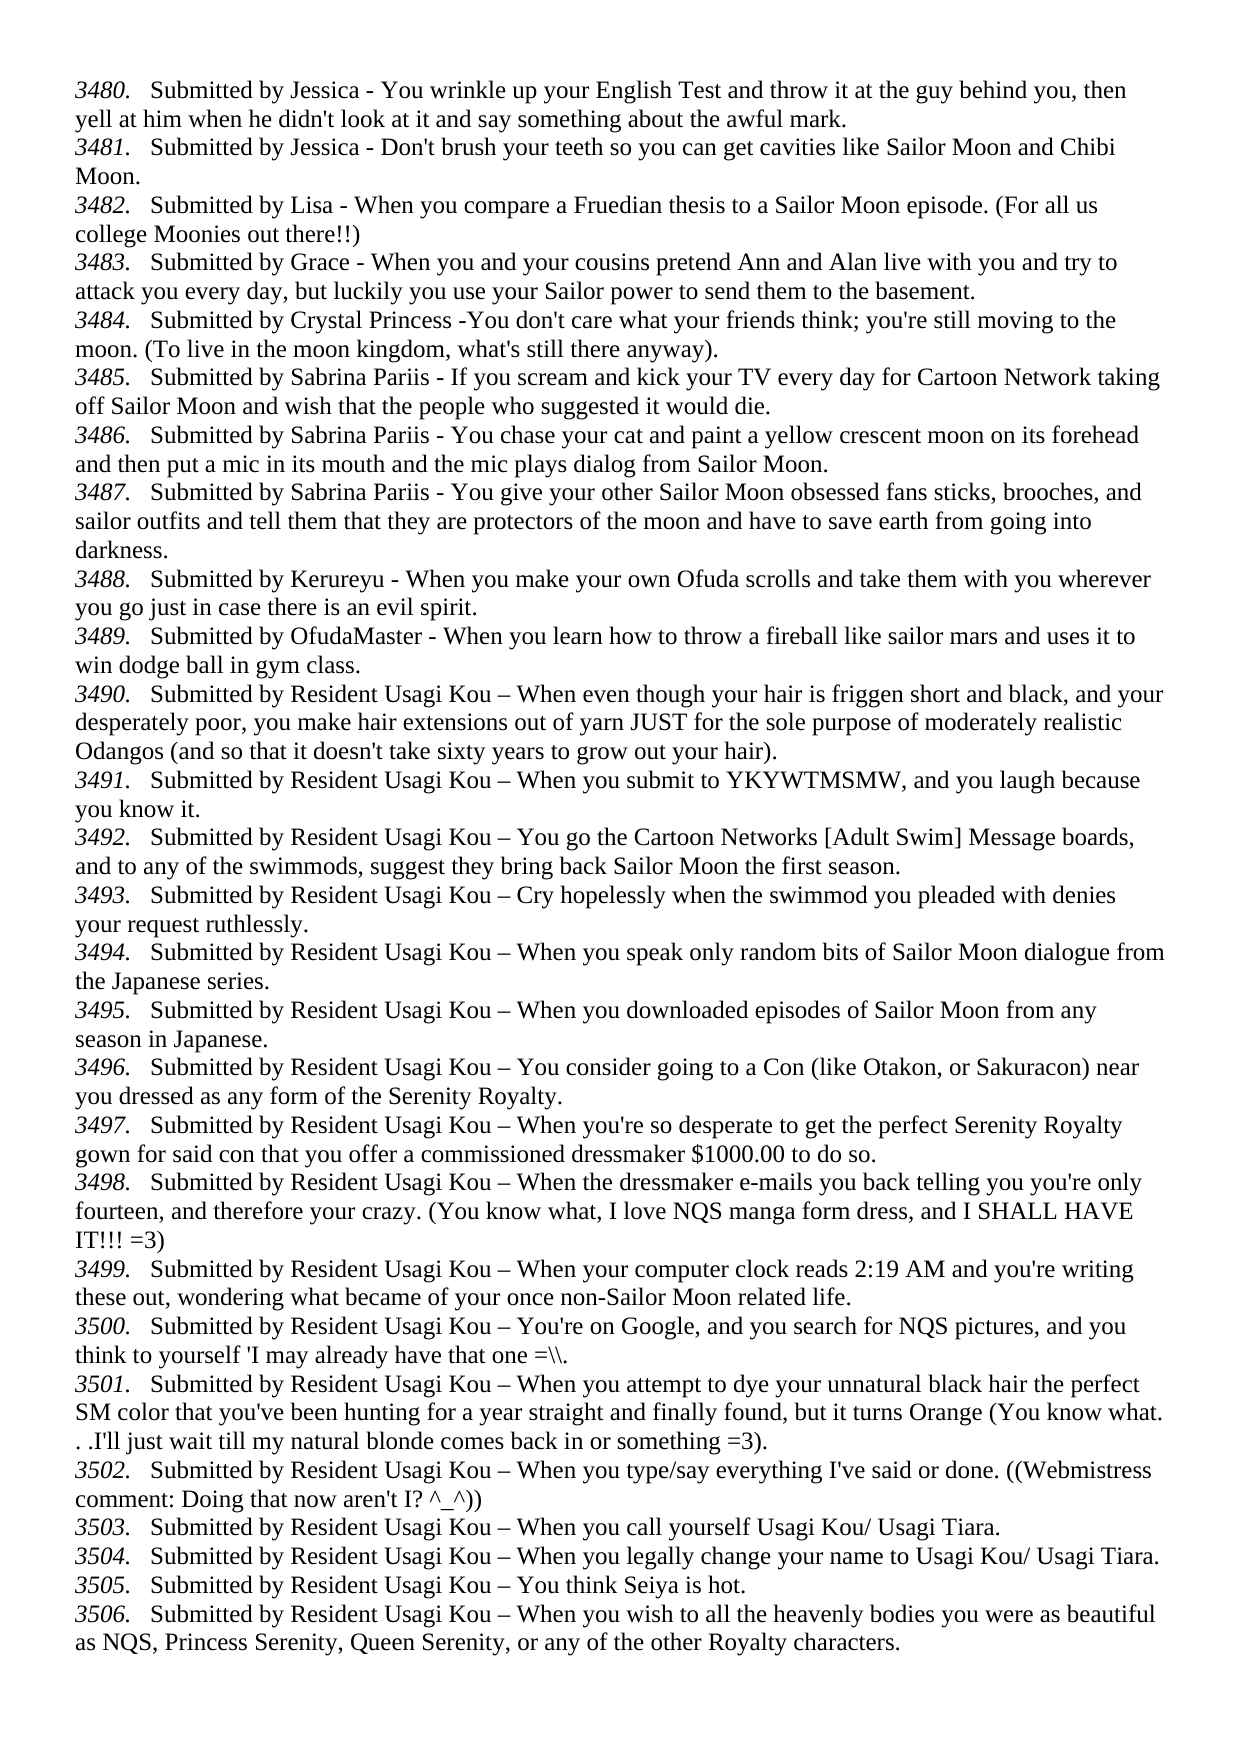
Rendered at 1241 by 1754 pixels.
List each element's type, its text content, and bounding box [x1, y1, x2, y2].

list Submitted by Sabrina Pariis - You chase your cat and paint a yellow crescent moon on its forehead and then put a mic in its mouth and the mic plays dialog from Sailor Moon. [75, 420, 1165, 477]
list Submitted by Resident Usagi Kou – You think Seiya is hot. [75, 1570, 1165, 1599]
list Submitted by Resident Usagi Kou – When even though your hair is friggen short and black, and your desperately poor, you make hair extensions out of yarn JUST for the sole purpose of moderately realistic Odangos (and so that it doesn't take sixty years to grow out your hair). [75, 679, 1165, 765]
list Submitted by Sabrina Pariis - You give your other Sailor Moon obsessed fans sticks, brooches, and sailor outfits and tell them that they are protectors of the moon and have to save earth from going into darkness. [75, 477, 1165, 564]
list Submitted by Resident Usagi Kou – When you speak only random bits of Sailor Moon dialogue from the Japanese series. [75, 937, 1165, 995]
list Submitted by Resident Usagi Kou – When you're so desperate to get the perfect Serenity Royalty gown for said con that you offer a commissioned dressmaker $1000.00 to do so. [75, 1110, 1165, 1167]
list Submitted by Grace - When you and your cousins pretend Ann and Alan live with you and try to attack you every day, but luckily you use your Sailor power to send them to the basement. [75, 247, 1165, 305]
list Submitted by Resident Usagi Kou – When you downloaded episodes of Sailor Moon from any season in Japanese. [75, 995, 1165, 1052]
list Submitted by Resident Usagi Kou – When your computer clock reads 2:19 AM and you're writing these out, wondering what became of your once non-Sailor Moon related life. [75, 1254, 1165, 1311]
list Submitted by Resident Usagi Kou – When you attempt to dye your unnatural black hair the perfect SM color that you've been hunting for a year straight and finally found, but it turns Orange (You know what. . .I'll just wait till my natural blonde comes back in or something =3). [75, 1369, 1165, 1455]
list Submitted by Kerureyu - When you make your own Ofuda scrolls and take them with you wherever you go just in case there is an evil spirit. [75, 564, 1165, 621]
list Submitted by Resident Usagi Kou – When you submit to YKYWTMSMW, and you laugh because you know it. [75, 765, 1165, 822]
list Submitted by Jessica - Don't brush your teeth so you can get cavities like Sailor Moon and Chibi Moon. [75, 132, 1165, 190]
list Submitted by Crystal Princess -You don't care what your friends think; you're still moving to the moon. (To live in the moon kingdom, what's still there anyway). [75, 305, 1165, 362]
list Submitted by Resident Usagi Kou – When the dressmaker e-mails you back telling you you're only fourteen, and therefore your crazy. (You know what, I love NQS manga form dress, and I SHALL HAVE IT!!! =3) [75, 1167, 1165, 1254]
list Submitted by Resident Usagi Kou – When you legally change your name to Usagi Kou/ Usagi Tiara. [75, 1541, 1165, 1570]
list Submitted by Resident Usagi Kou – When you call yourself Usagi Kou/ Usagi Tiara. [75, 1512, 1165, 1541]
list Submitted by OfudaMaster - When you learn how to throw a fireball like sailor mars and uses it to win dodge ball in gym class. [75, 621, 1165, 679]
list Submitted by Resident Usagi Kou – When you wish to all the heavenly bodies you were as beautiful as NQS, Princess Serenity, Queen Serenity, or any of the other Royalty characters. [75, 1599, 1165, 1656]
list Submitted by Lisa - When you compare a Fruedian thesis to a Sailor Moon episode. (For all us college Moonies out there!!) [75, 190, 1165, 247]
list Submitted by Resident Usagi Kou – When you type/say everything I've said or done. ((Webmistress comment: Doing that now aren't I? ^_^)) [75, 1455, 1165, 1512]
list Submitted by Sabrina Pariis - If you scream and kick your TV every day for Cartoon Network taking off Sailor Moon and wish that the people who suggested it would die. [75, 362, 1165, 420]
list Submitted by Resident Usagi Kou – You're on Google, and you search for NQS pictures, and you think to yourself 'I may already have that one =\\. [75, 1311, 1165, 1369]
list Submitted by Jessica - You wrinkle up your English Test and throw it at the guy behind you, then yell at him when he didn't look at it and say something about the awful mark. [75, 75, 1165, 132]
list Submitted by Resident Usagi Kou – You consider going to a Con (like Otakon, or Sakuracon) near you dressed as any form of the Serenity Royalty. [75, 1052, 1165, 1110]
list Submitted by Resident Usagi Kou – You go the Cartoon Networks [Adult Swim] Message boards, and to any of the swimmods, suggest they bring back Sailor Moon the first season. [75, 822, 1165, 880]
list Submitted by Resident Usagi Kou – Cry hopelessly when the swimmod you pleaded with denies your request ruthlessly. [75, 880, 1165, 937]
